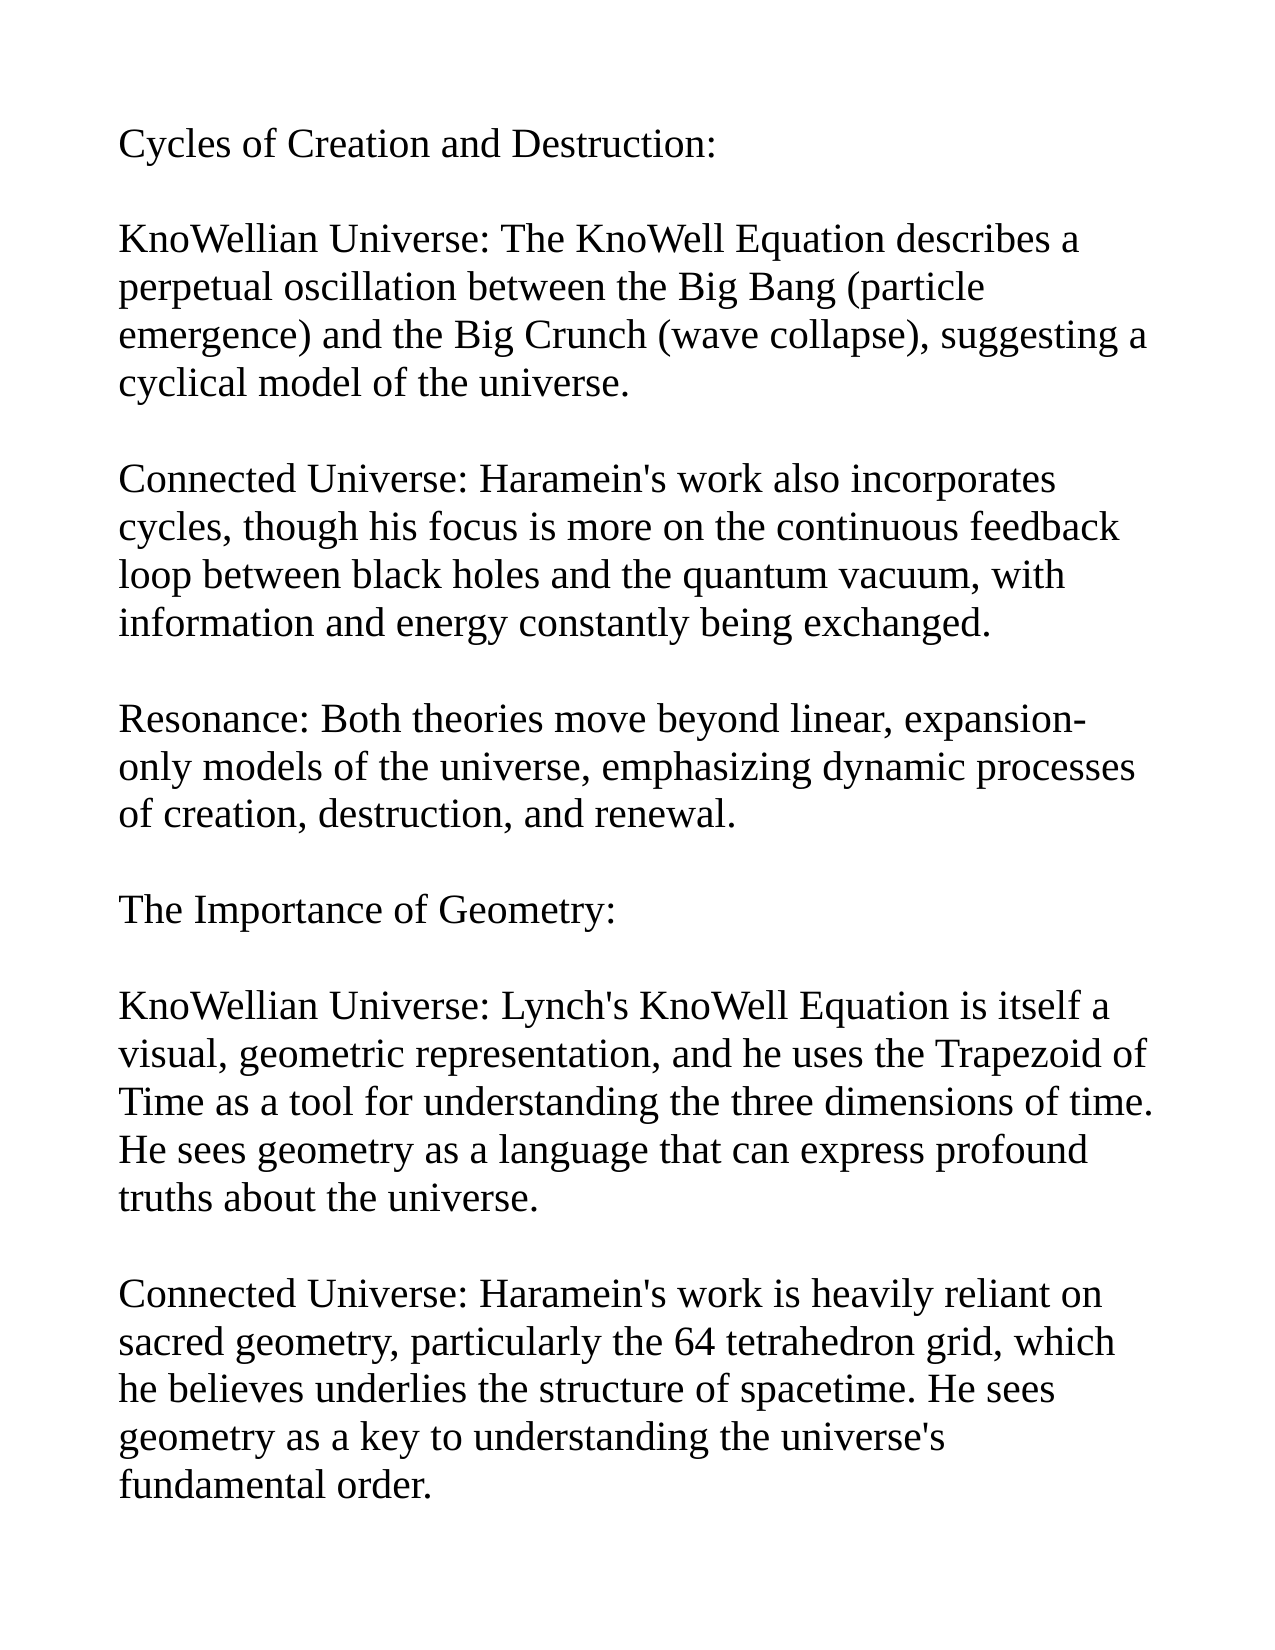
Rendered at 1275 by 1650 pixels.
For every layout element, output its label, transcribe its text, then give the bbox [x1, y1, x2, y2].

text KnoWellian Universe: Lynch's KnoWell Equation is itself a visual, geometric representation, and he uses the Trapezoid of Time as a tool for understanding the three dimensions of time. He sees geometry as a language that can express profound truths about the universe. [118, 981, 1157, 1220]
text Connected Universe: Haramein's work is heavily reliant on sacred geometry, particularly the 64 tetrahedron grid, which he believes underlies the structure of spacetime. He sees geometry as a key to understanding the universe's fundamental order. [118, 1268, 1157, 1508]
text Cycles of Creation and Destruction: [118, 118, 1157, 166]
text Resonance: Both theories move beyond linear, expansion-only models of the universe, emphasizing dynamic processes of creation, destruction, and renewal. [118, 693, 1157, 837]
text The Importance of Geometry: [118, 885, 1157, 933]
text Connected Universe: Haramein's work also incorporates cycles, though his focus is more on the continuous feedback loop between black holes and the quantum vacuum, with information and energy constantly being exchanged. [118, 453, 1157, 645]
text KnoWellian Universe: The KnoWell Equation describes a perpetual oscillation between the Big Bang (particle emergence) and the Big Crunch (wave collapse), suggesting a cyclical model of the universe. [118, 214, 1157, 406]
